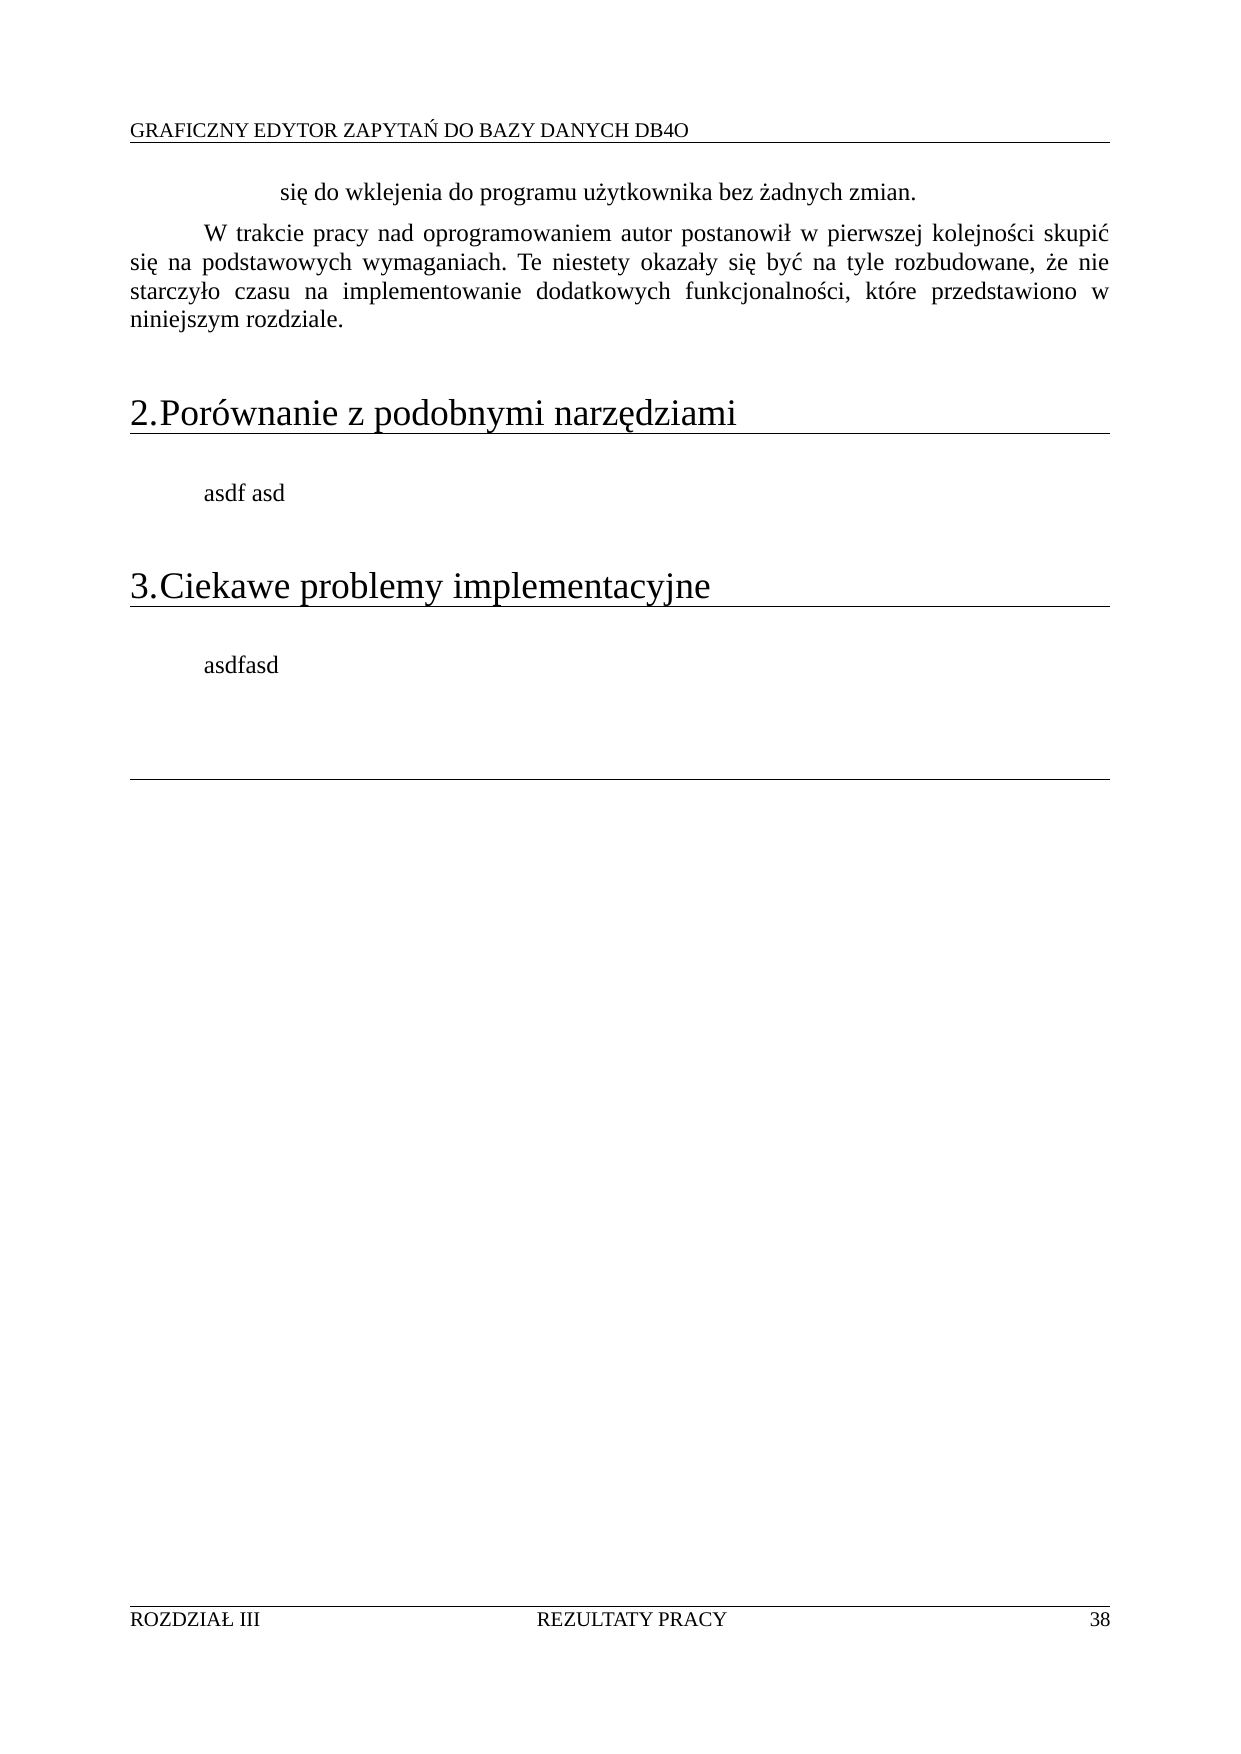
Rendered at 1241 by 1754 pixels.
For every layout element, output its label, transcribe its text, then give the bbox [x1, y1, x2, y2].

text W trakcie pracy nad oprogramowaniem autor postanowił w pierwszej kolejności skupić się na podstawowych wymaganiach. Te niestety okazały się być na tyle rozbudowane, że nie starczyło czasu na implementowanie dodatkowych funkcjonalności, które przedstawiono w niniejszym rozdziale. [130, 218, 1110, 333]
text asdf asd [130, 478, 1110, 506]
subtitle Porównanie z podobnymi narzędziami [130, 390, 1110, 433]
subtitle asdfasd [130, 651, 1110, 679]
subtitle Ciekawe problemy implementacyjne [130, 563, 1110, 606]
list się do wklejenia do programu użytkownika bez żadnych zmian. [242, 177, 1110, 206]
